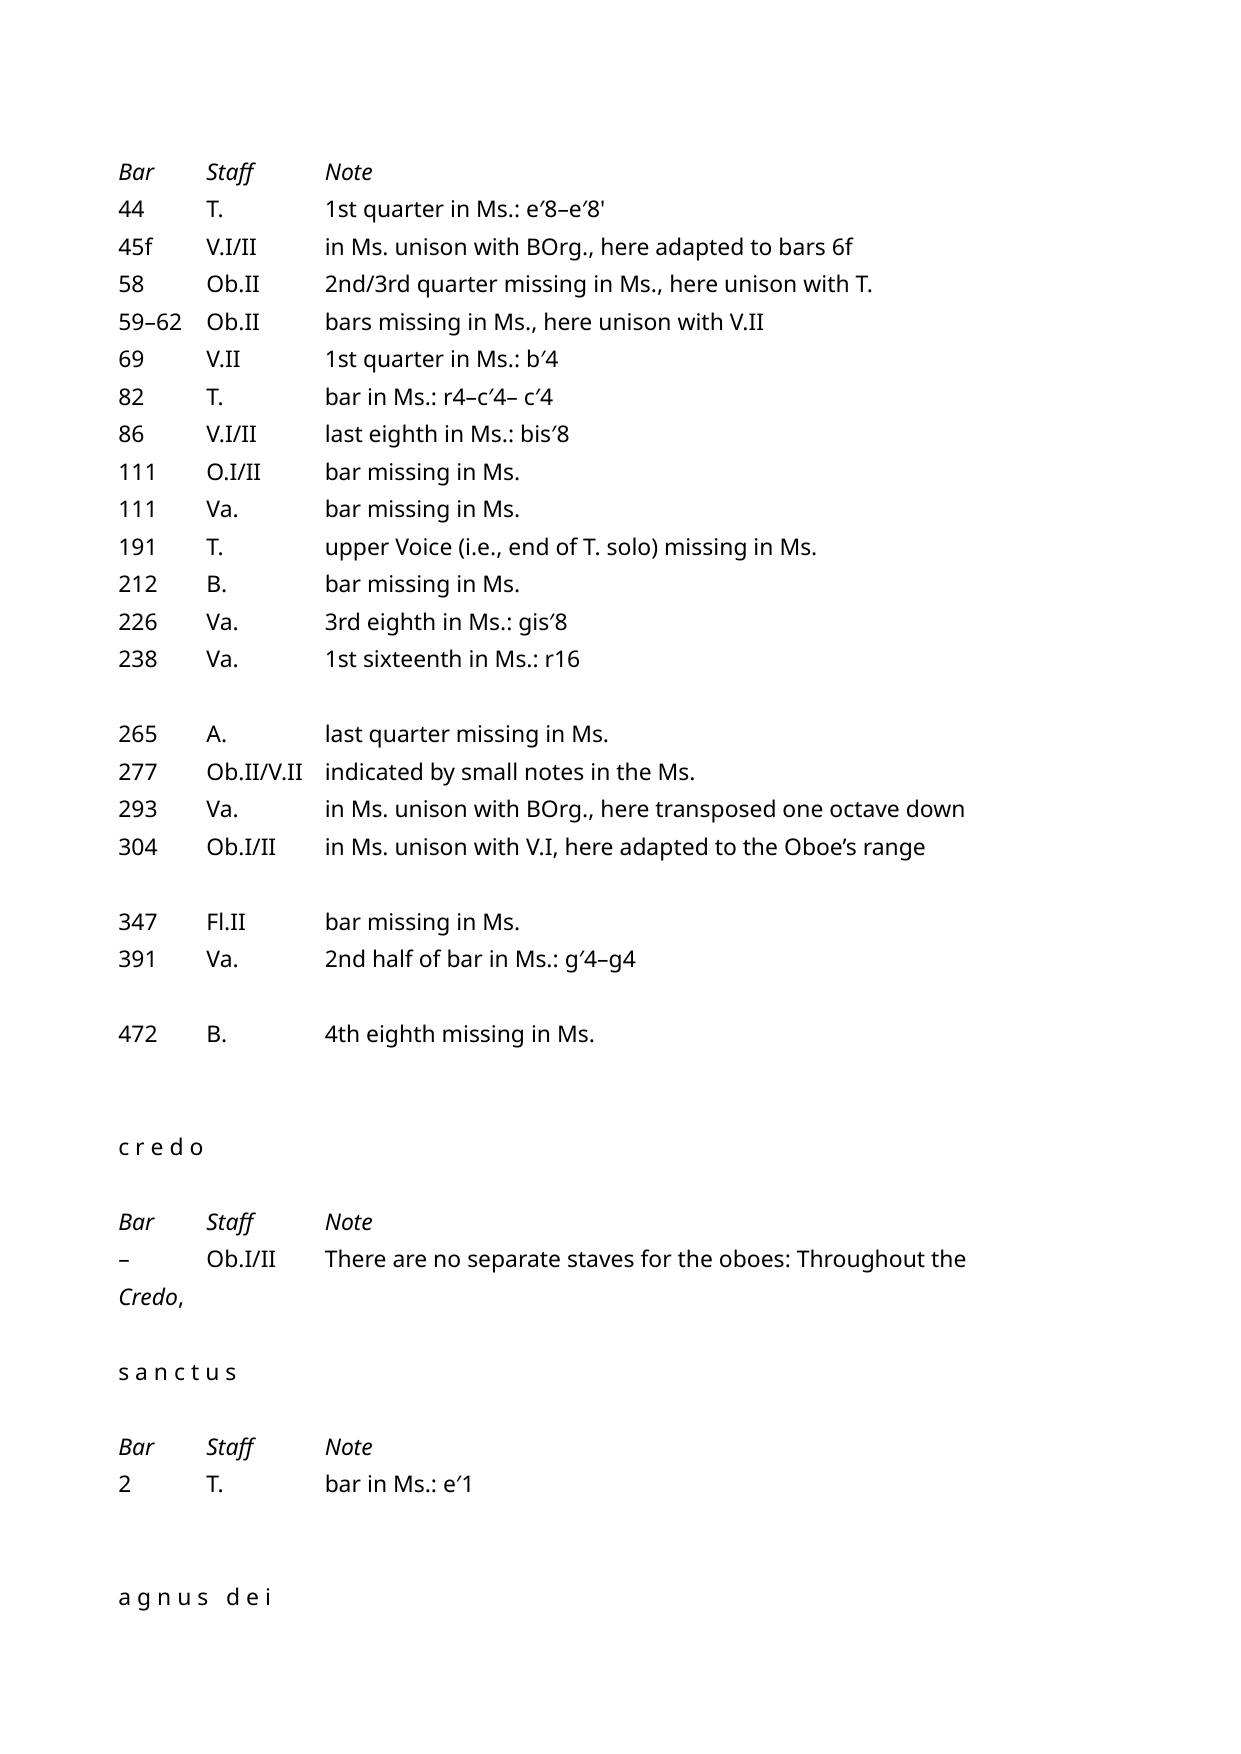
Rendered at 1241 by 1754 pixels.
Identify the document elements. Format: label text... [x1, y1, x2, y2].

text Bar Staff Note 44 T. 1st quarter in Ms.: e′8–e′8' 45f V.I/II in Ms. unison with BOrg., here adapted to bars 6f 58 Ob.II 2nd/3rd quarter missing in Ms., here unison with T. 59–62 Ob.II bars missing in Ms., here unison with V.II 69 V.II 1st quarter in Ms.: b′4 82 T. bar in Ms.: r4–c′4– c′4 86 V.I/II last eighth in Ms.: bis′8 111 O.I/II bar missing in Ms. 111 Va. bar missing in Ms. 191 T. upper Voice (i.e., end of T. solo) missing in Ms. 212 B. bar missing in Ms. 226 Va. 3rd eighth in Ms.: gis′8 238 Va. 1st sixteenth in Ms.: r16 265 A. last quarter missing in Ms. 277 Ob.II/V.II indicated by small notes in the Ms. 293 Va. in Ms. unison with BOrg., here transposed one octave down 304 Ob.I/II in Ms. unison with V.I, here adapted to the Oboe’s range 347 Fl.II bar missing in Ms. 391 Va. 2nd half of bar in Ms.: g′4–g4 472 B. 4th eighth missing in Ms. [118, 156, 1004, 1087]
text Bar Staff Note – Ob.I/II There are no separate staves for the oboes: Throughout the Credo, s a n c t u s [118, 1206, 1004, 1387]
text Bar Staff Note 2 T. bar in Ms.: e′1 a g n u s d e i [118, 1431, 1004, 1612]
text c r e d o [118, 1131, 1004, 1162]
